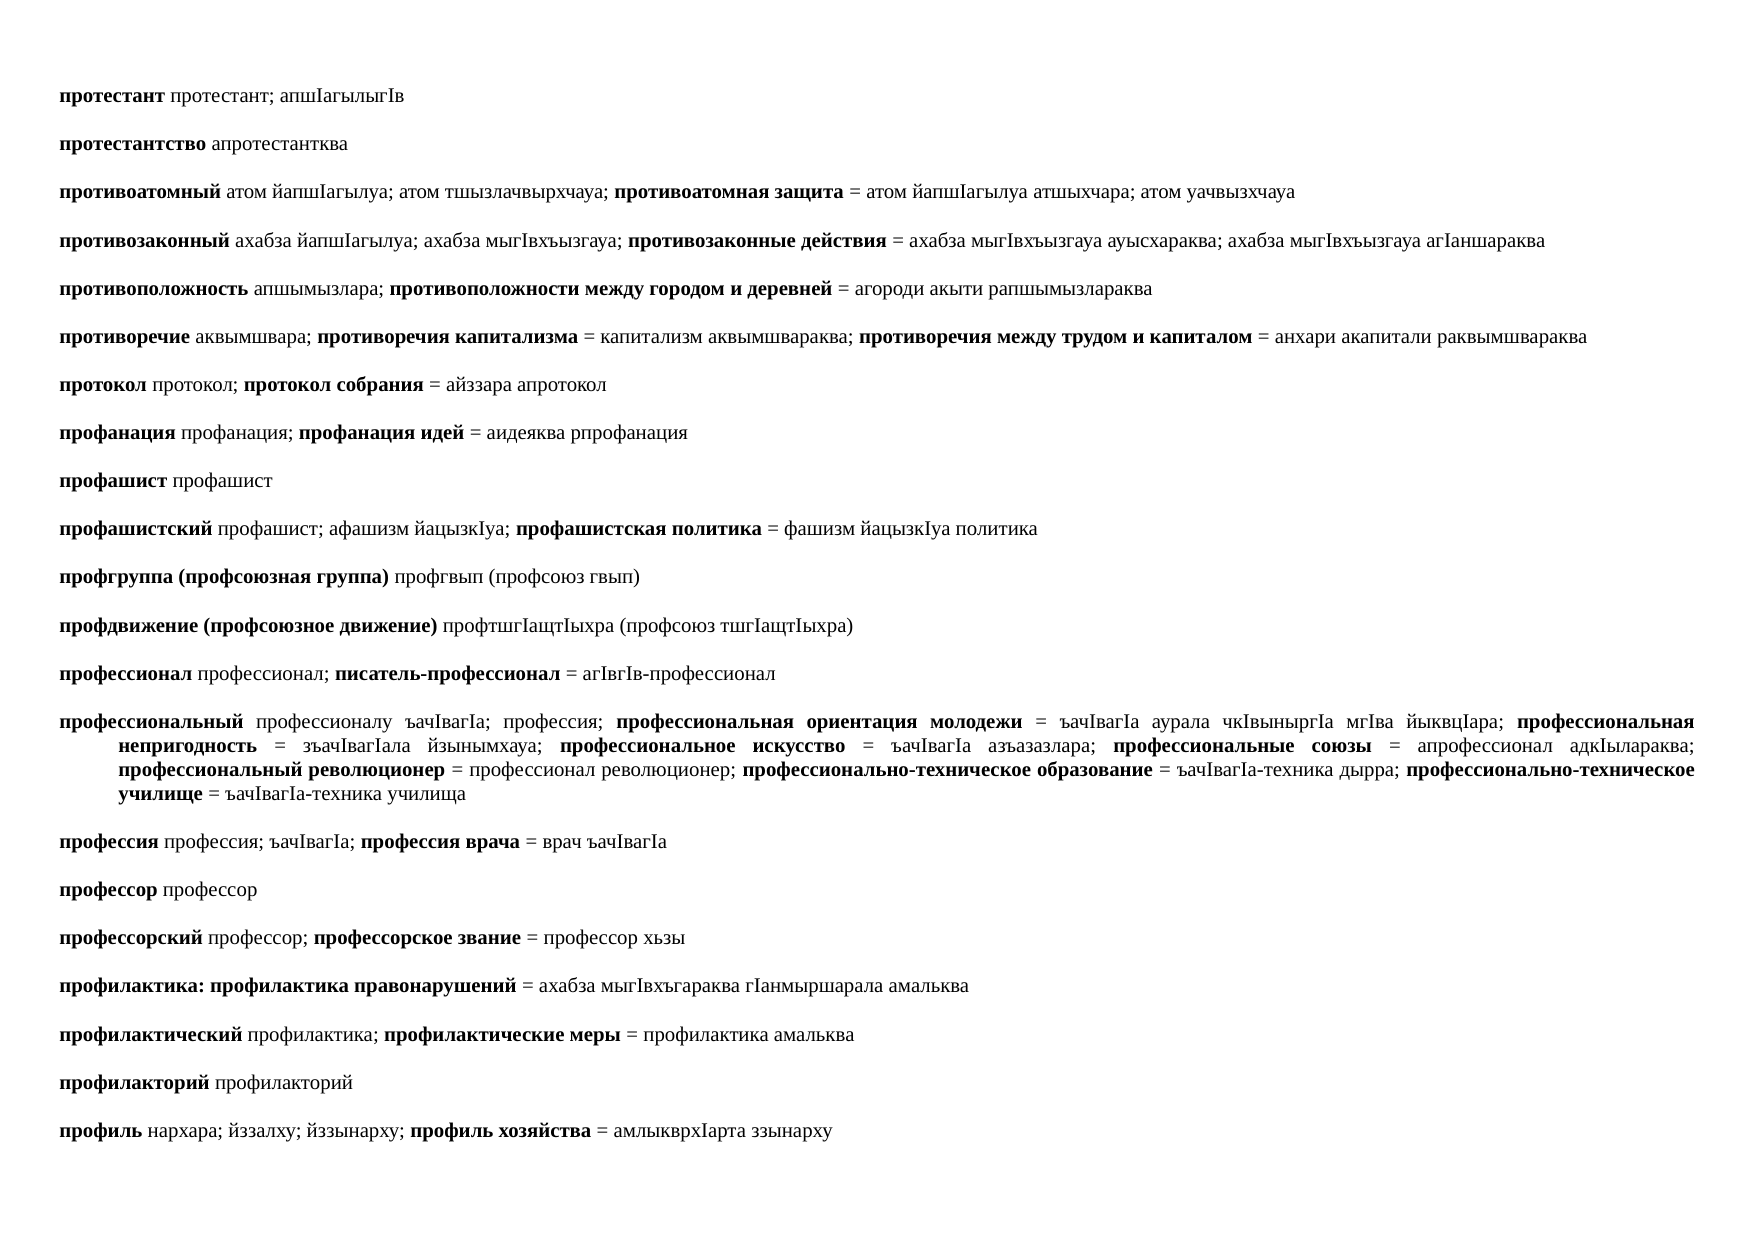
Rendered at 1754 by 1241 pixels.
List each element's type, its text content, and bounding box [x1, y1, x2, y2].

text профилактика: профилактика правонарушений = ахабза мыгIвхъгараква гIанмыршарала амальква [59, 973, 1695, 997]
text протокол протокол; протокол собрания = айззара апротокол [59, 372, 1695, 396]
text профдвижение (профсоюзное движение) профтшгIащтIыхра (профсоюз тшгIащтIыхра) [59, 612, 1695, 637]
text профгруппа (профсоюзная группа) профгвып (профсоюз гвып) [59, 564, 1695, 588]
text профессорский профессор; профессорское звание = профессор хьзы [59, 925, 1695, 949]
text профессионал профессионал; писатель-профессионал = агIвгIв-профессионал [59, 661, 1695, 685]
text профилакторий профилакторий [59, 1070, 1695, 1094]
text профашист профашист [59, 468, 1695, 492]
text протестант протестант; апшIагылыгIв [59, 83, 1695, 107]
text профессия профессия; ъачIвагIа; профессия врача = врач ъачIвагIа [59, 829, 1695, 853]
text противоречие аквымшвара; противоречия капитализма = капитализм аквымшвараква; противоречия между трудом и капиталом = анхари акапитали раквымшвараква [59, 324, 1695, 348]
text противозаконный ахабза йапшIагылуа; ахабза мыгIвхъызгауа; противозаконные действия = ахабза мыгIвхъызгауа ауысхараква; ахабза мыгIвхъызгауа агIаншараква [59, 227, 1695, 252]
text противоположность апшымызлара; противоположности между городом и деревней = агороди акыти рапшымызлараква [59, 276, 1695, 300]
text протестантство апротестантква [59, 131, 1695, 155]
text противоатомный атом йапшIагылуа; атом тшызлачвырхчауа; противоатомная защита = атом йапшIагылуа атшыхчара; атом уачвызхчауа [59, 179, 1695, 203]
text профессор профессор [59, 877, 1695, 901]
text профиль нархара; йззалху; йззынарху; профиль хозяйства = амлыкврхIарта ззынарху [59, 1118, 1695, 1142]
text профилактический профилактика; профилактические меры = профилактика амальква [59, 1022, 1695, 1046]
text профессиональный профессионалу ъачIвагIа; профессия; профессиональная ориентация молодежи = ъачIвагIа аурала чкIвыныргIа мгIва йыквцIара; профессиональная непригодность = зъачIвагIала йзынымхауа; профессиональное искусство = ъачIвагIа азъазазлара; профессиональные союзы = апрофессионал адкIылараква; профессиональный революционер = профессионал революционер; профессионально-техническое образование = ъачIвагIа-техника дырра; профессионально-техническое училище = ъачIвагIа-техника училища [59, 709, 1695, 805]
text профанация профанация; профанация идей = аидеяква рпрофанация [59, 420, 1695, 444]
text профашистский профашист; афашизм йацызкIуа; профашистская политика = фашизм йацызкIуа политика [59, 516, 1695, 540]
